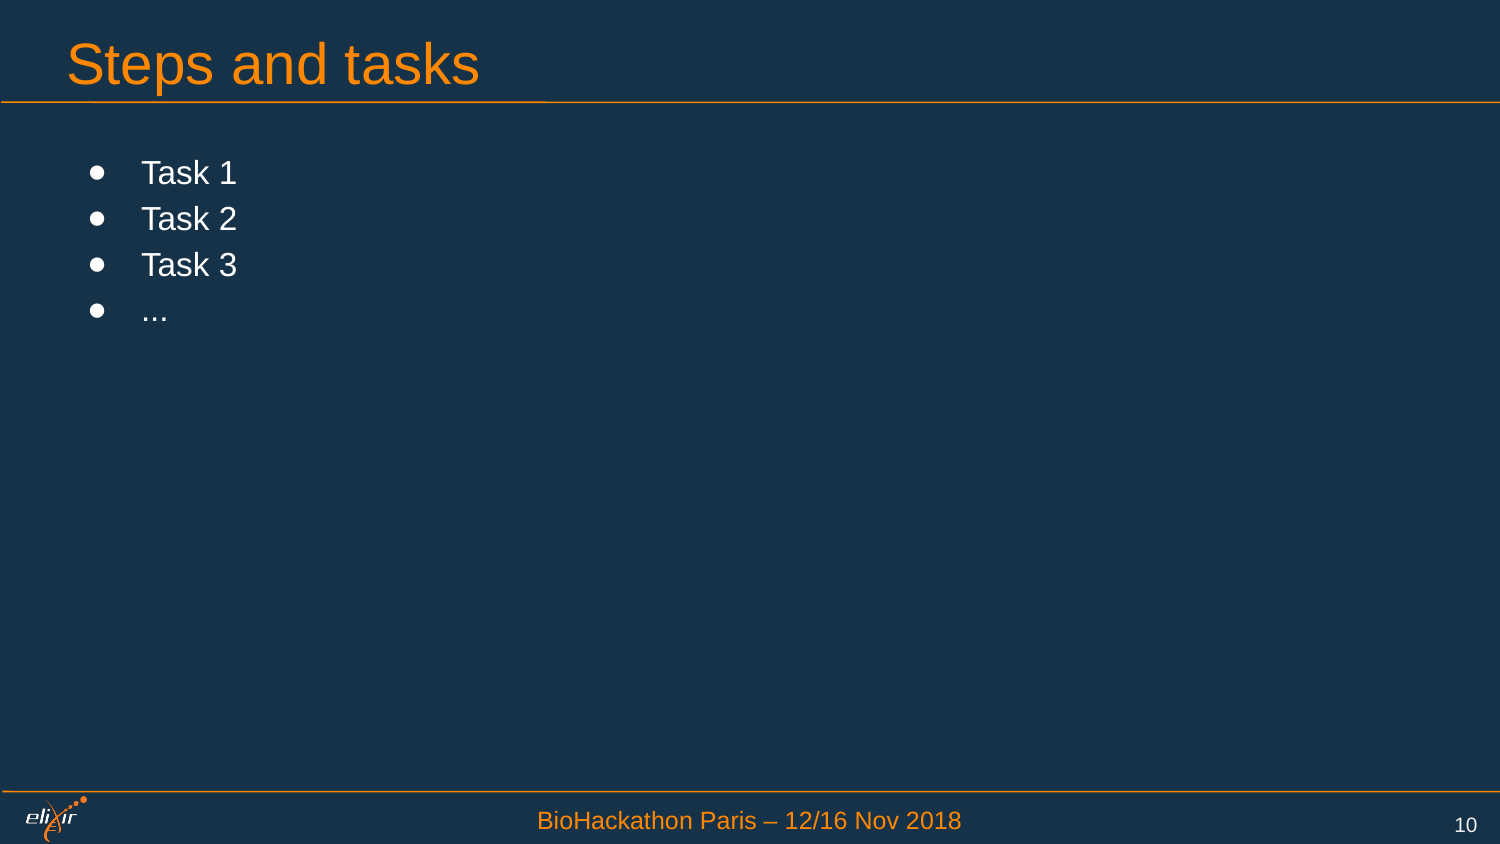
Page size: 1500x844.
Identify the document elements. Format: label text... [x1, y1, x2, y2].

slide_number 1 [1402, 786, 1493, 844]
picture [26, 796, 87, 842]
title Steps and tasks [51, 11, 1449, 106]
list Task 1 Task 2 Task 3 ... [51, 130, 1449, 778]
